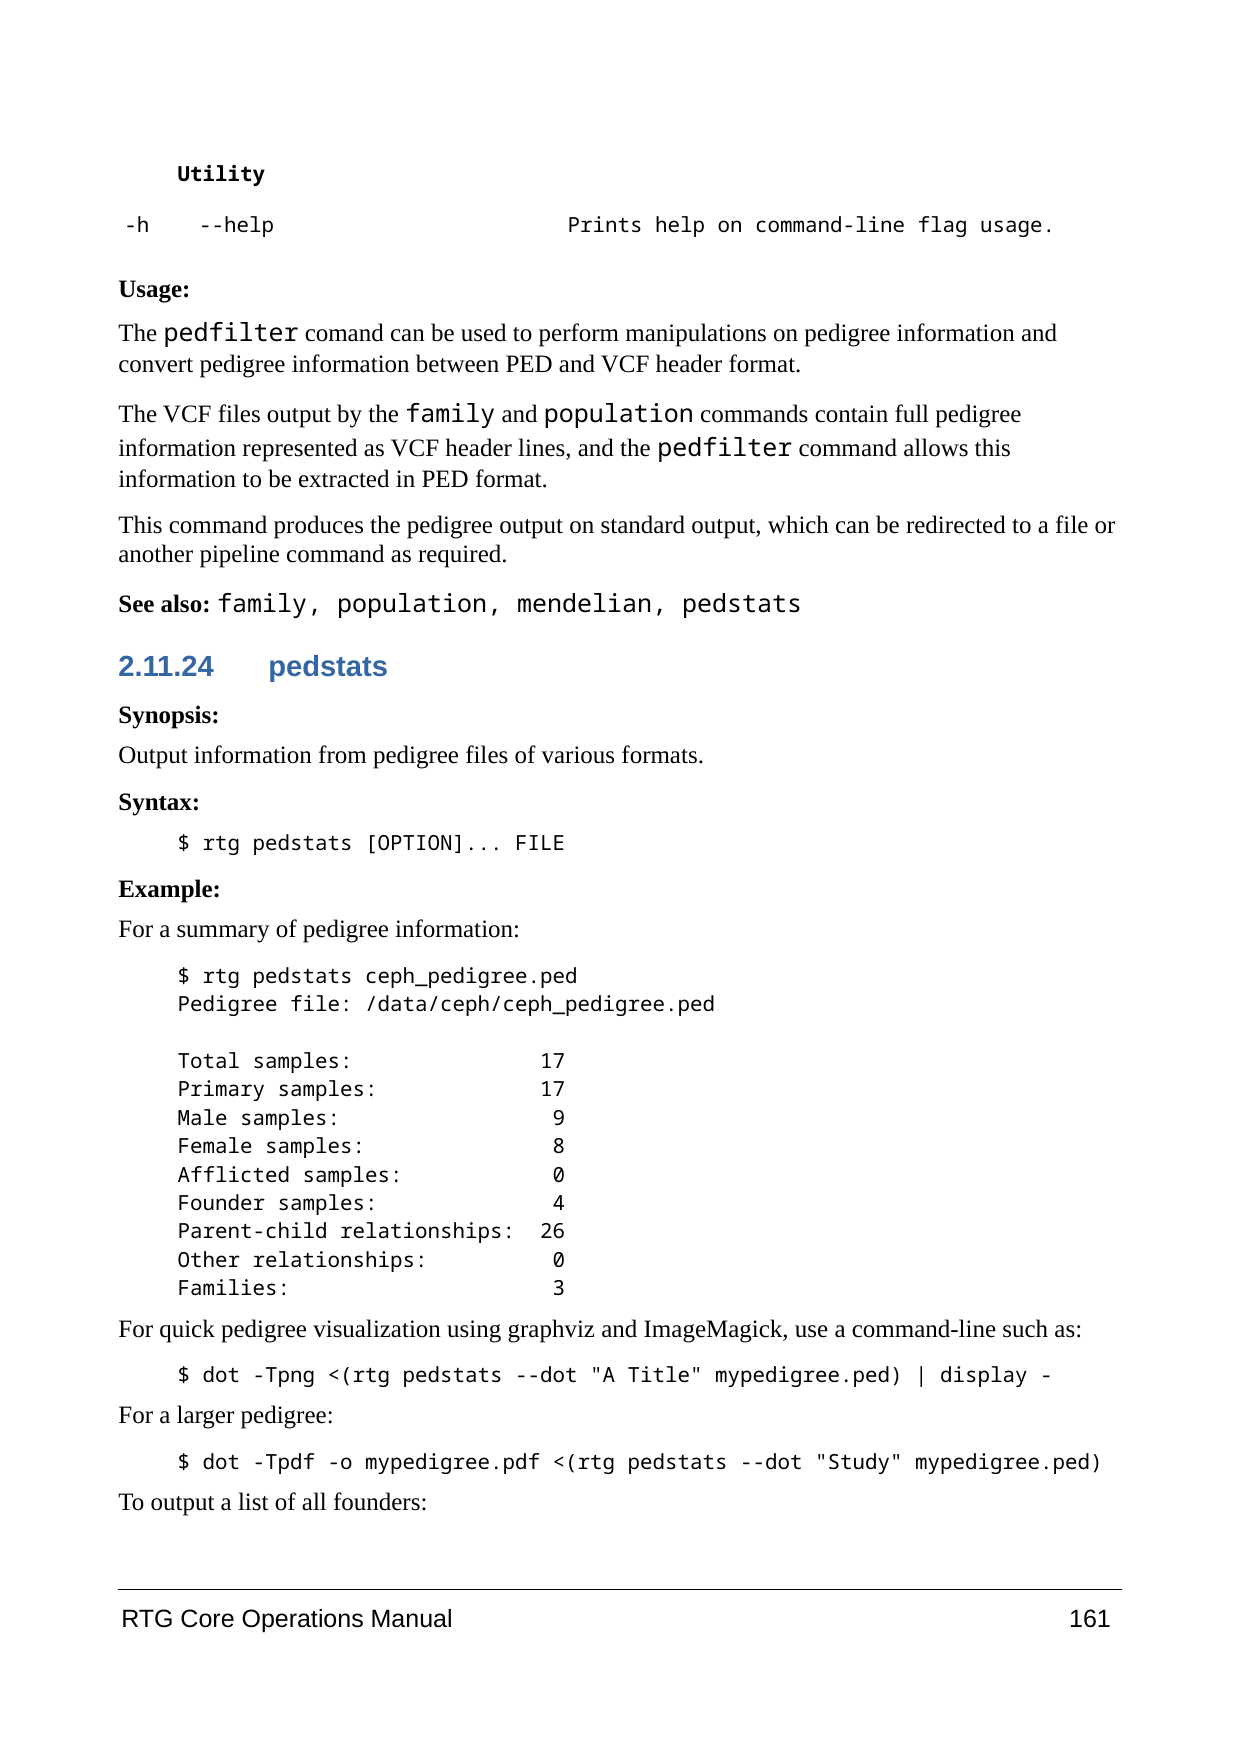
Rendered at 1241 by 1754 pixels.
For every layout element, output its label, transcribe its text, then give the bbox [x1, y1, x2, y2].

subtitle Synopsis: [118, 700, 1122, 729]
text $ dot -Tpng <(rtg pedstats --dot "A Title" mypedigree.ped) | display - [177, 1360, 1122, 1389]
text Pedigree file: /data/ceph/ceph_pedigree.ped [177, 989, 1122, 1018]
text This command produces the pedigree output on standard output, which can be redirected to a file or another pipeline command as required. [118, 510, 1122, 568]
text Total samples: 17 [177, 1046, 1122, 1074]
text Female samples: 8 [177, 1131, 1122, 1160]
text For a larger pedigree: [118, 1400, 1122, 1429]
text Families: 3 [177, 1273, 1122, 1302]
text Other relationships: 0 [177, 1245, 1122, 1273]
text Utility [177, 159, 1122, 187]
text $ rtg pedstats ceph_pedigree.ped [177, 961, 1122, 989]
text Output information from pedigree files of various formats. [118, 741, 1122, 769]
text Primary samples: 17 [177, 1074, 1122, 1103]
subtitle Syntax: [118, 787, 1122, 816]
text To output a list of all founders: [118, 1487, 1122, 1516]
text The VCF files output by the family and population commands contain full pedigree information represented as VCF header lines, and the pedfilter command allows this information to be extracted in PED format. [118, 396, 1122, 492]
subtitle pedstats [118, 649, 1122, 682]
text Male samples: 9 [177, 1103, 1122, 1131]
text $ dot -Tpdf -o mypedigree.pdf <(rtg pedstats --dot "Study" mypedigree.ped) [177, 1447, 1122, 1475]
text Founder samples: 4 [177, 1188, 1122, 1217]
table_header -h [118, 199, 193, 257]
text Parent-child relationships: 26 [177, 1217, 1122, 1245]
subtitle Usage: [118, 274, 1122, 303]
text The pedfilter comand can be used to perform manipulations on pedigree information and convert pedigree information between PED and VCF header format. [118, 315, 1122, 378]
text For a summary of pedigree information: [118, 914, 1122, 943]
text For quick pedigree visualization using graphviz and ImageMagick, use a command-line such as: [118, 1314, 1122, 1342]
table_header Prints help on command-line flag usage. [561, 199, 1093, 257]
text See also: family, population, mendelian, pedstats [118, 585, 1122, 619]
text Afflicted samples: 0 [177, 1160, 1122, 1188]
text $ rtg pedstats [OPTION]... FILE [177, 828, 1122, 856]
table_header --help [193, 199, 561, 257]
subtitle Example: [118, 874, 1122, 902]
